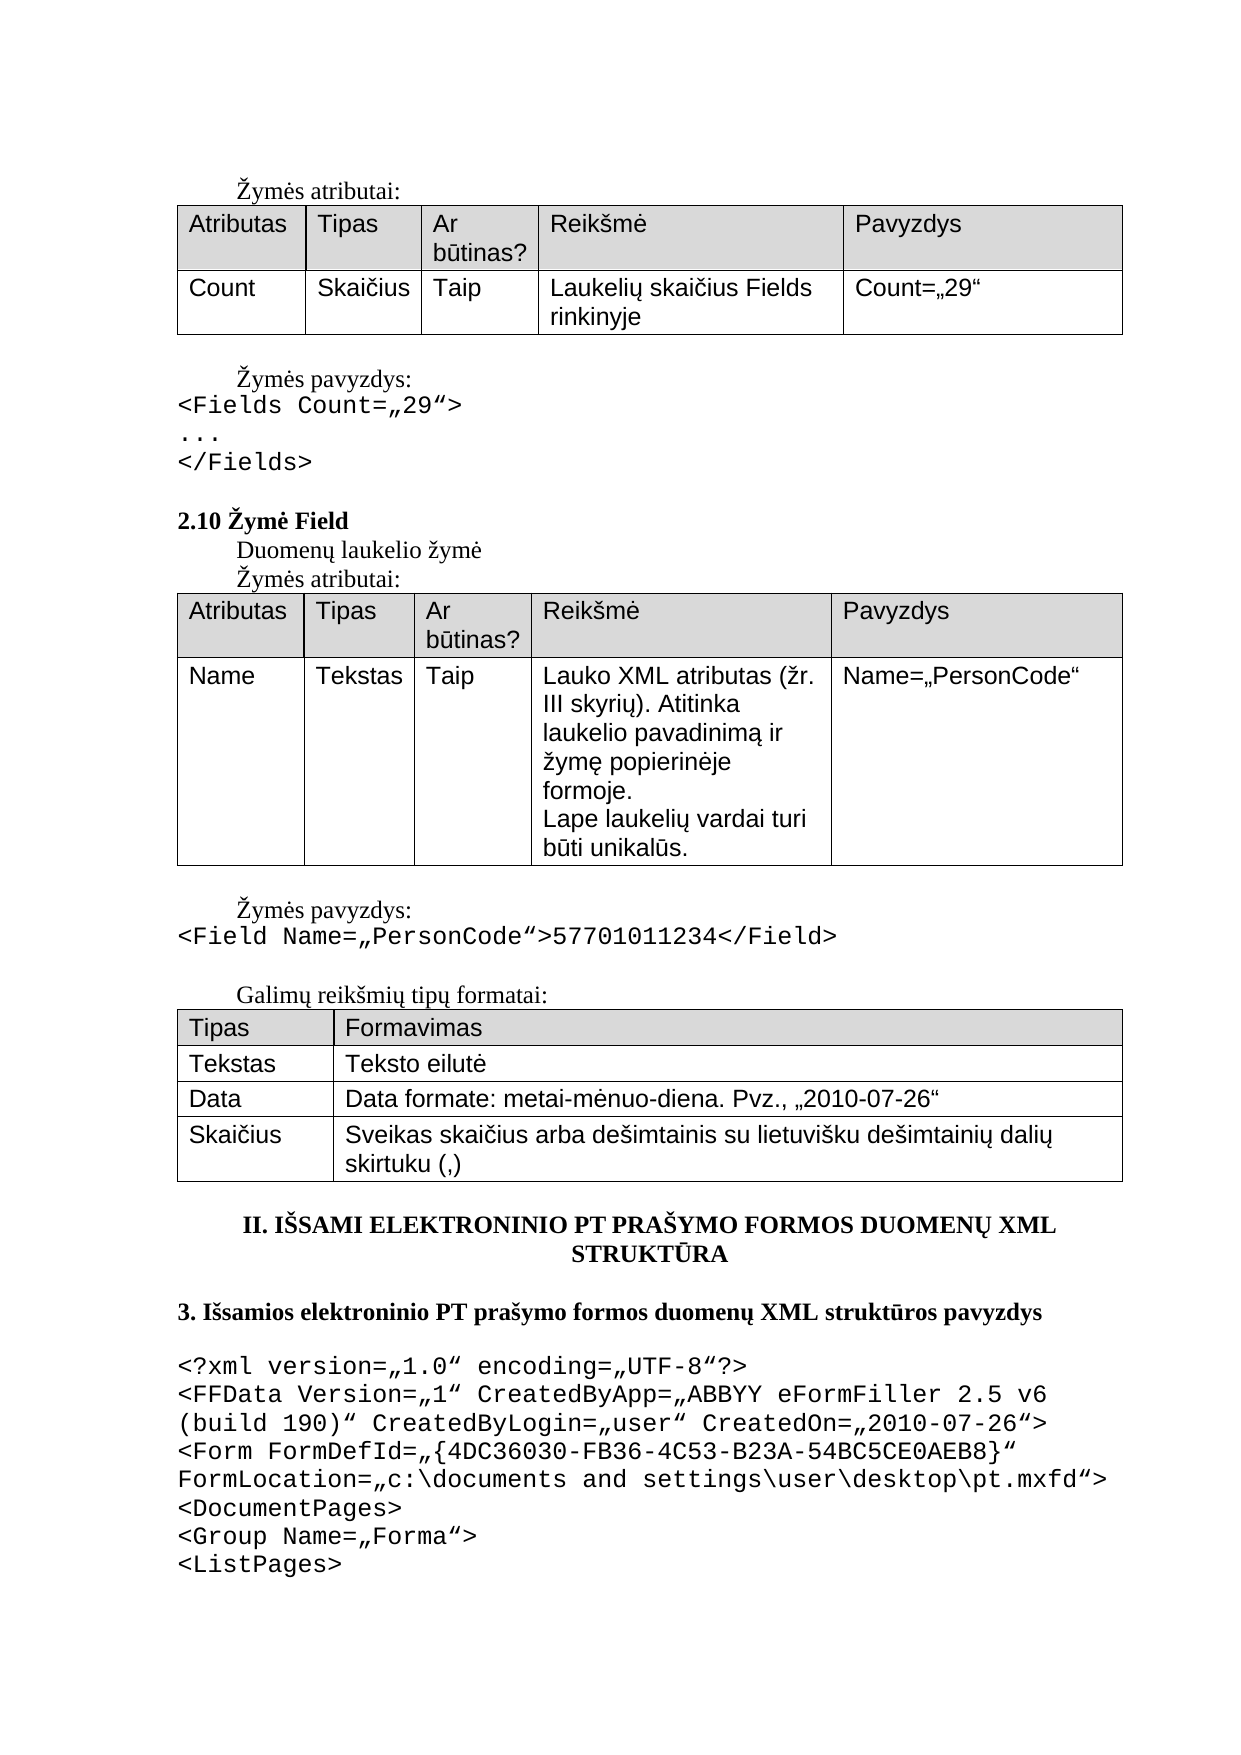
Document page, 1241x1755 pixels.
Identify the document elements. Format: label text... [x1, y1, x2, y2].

table_cell Tekstas [305, 658, 414, 865]
text <Group Name=„Forma“> [177, 1524, 1122, 1552]
text <?xml version=„1.0“ encoding=„UTF-8“?> [177, 1354, 1122, 1382]
table_header Reikšmė [532, 594, 831, 657]
table_header Pavyzdys [844, 206, 1122, 269]
text <FFData Version=„1“ CreatedByApp=„ABBYY eFormFiller 2.5 v6 (build 190)“ CreatedByLogin=„user“ CreatedOn=„2010-07-26“> [177, 1382, 1122, 1439]
table_cell Data [178, 1082, 333, 1116]
table_header Pavyzdys [832, 594, 1122, 657]
text <Fields Count=„29“> [177, 392, 1122, 421]
table_header Atributas [178, 594, 303, 657]
text <Field Name=„PersonCode“>57701011234</Field> [177, 923, 1122, 952]
table_cell Name=„PersonCode“ [832, 658, 1122, 865]
table_header Ar būtinas? [415, 594, 531, 657]
text II. išsami elektroninio PT prašymo FORMOS duomenų XML struktūra [177, 1210, 1122, 1268]
text </Fields> [177, 449, 1122, 477]
table_header Tipas [307, 206, 421, 269]
table_cell Taip [415, 658, 531, 865]
text Galimų reikšmių tipų formatai: [177, 981, 1122, 1009]
text <ListPages> [177, 1552, 1122, 1580]
table_header Ar būtinas? [422, 206, 538, 269]
text ... [177, 421, 1122, 449]
table_cell Skaičius [306, 271, 421, 334]
table_cell Laukelių skaičius Fields rinkinyje [539, 271, 843, 334]
text 2.10 Žymė Field [177, 506, 1122, 535]
text Žymės atributai: [177, 564, 1122, 592]
text Žymės pavyzdys: [177, 364, 1122, 392]
table_cell Teksto eilutė [334, 1046, 1122, 1081]
table_header Tipas [305, 594, 414, 657]
text 3. Išsamios elektroninio PT prašymo formos duomenų XML struktūros pavyzdys [177, 1297, 1122, 1325]
table_header Atributas [178, 206, 305, 269]
table_header Formavimas [335, 1010, 1122, 1045]
table_cell Skaičius [178, 1117, 333, 1181]
text Žymės pavyzdys: [177, 895, 1122, 923]
text Duomenų laukelio žymė [177, 535, 1122, 564]
text <Form FormDefId=„{4DC36030-FB36-4C53-B23A-54BC5CE0AEB8}“ FormLocation=„c:\documents and settings\user\desktop\pt.mxfd“> [177, 1439, 1122, 1495]
table_cell Taip [422, 271, 538, 334]
table_cell Tekstas [178, 1046, 333, 1081]
table_cell Data formate: metai-mėnuo-diena. Pvz., „2010-07-26“ [334, 1082, 1122, 1116]
table_cell Lauko XML atributas (žr. III skyrių). Atitinka laukelio pavadinimą ir žymę popierinėje formoje. Lape laukelių vardai turi būti unikalūs. [532, 658, 831, 865]
table_cell Name [178, 658, 304, 865]
text Žymės atributai: [177, 176, 1122, 205]
table_cell Sveikas skaičius arba dešimtainis su lietuvišku dešimtainių dalių skirtuku (,) [334, 1117, 1122, 1181]
table_header Tipas [178, 1010, 333, 1045]
table_cell Count [178, 271, 305, 334]
table_header Reikšmė [539, 206, 843, 269]
table_cell Count=„29“ [844, 271, 1122, 334]
text <DocumentPages> [177, 1495, 1122, 1524]
